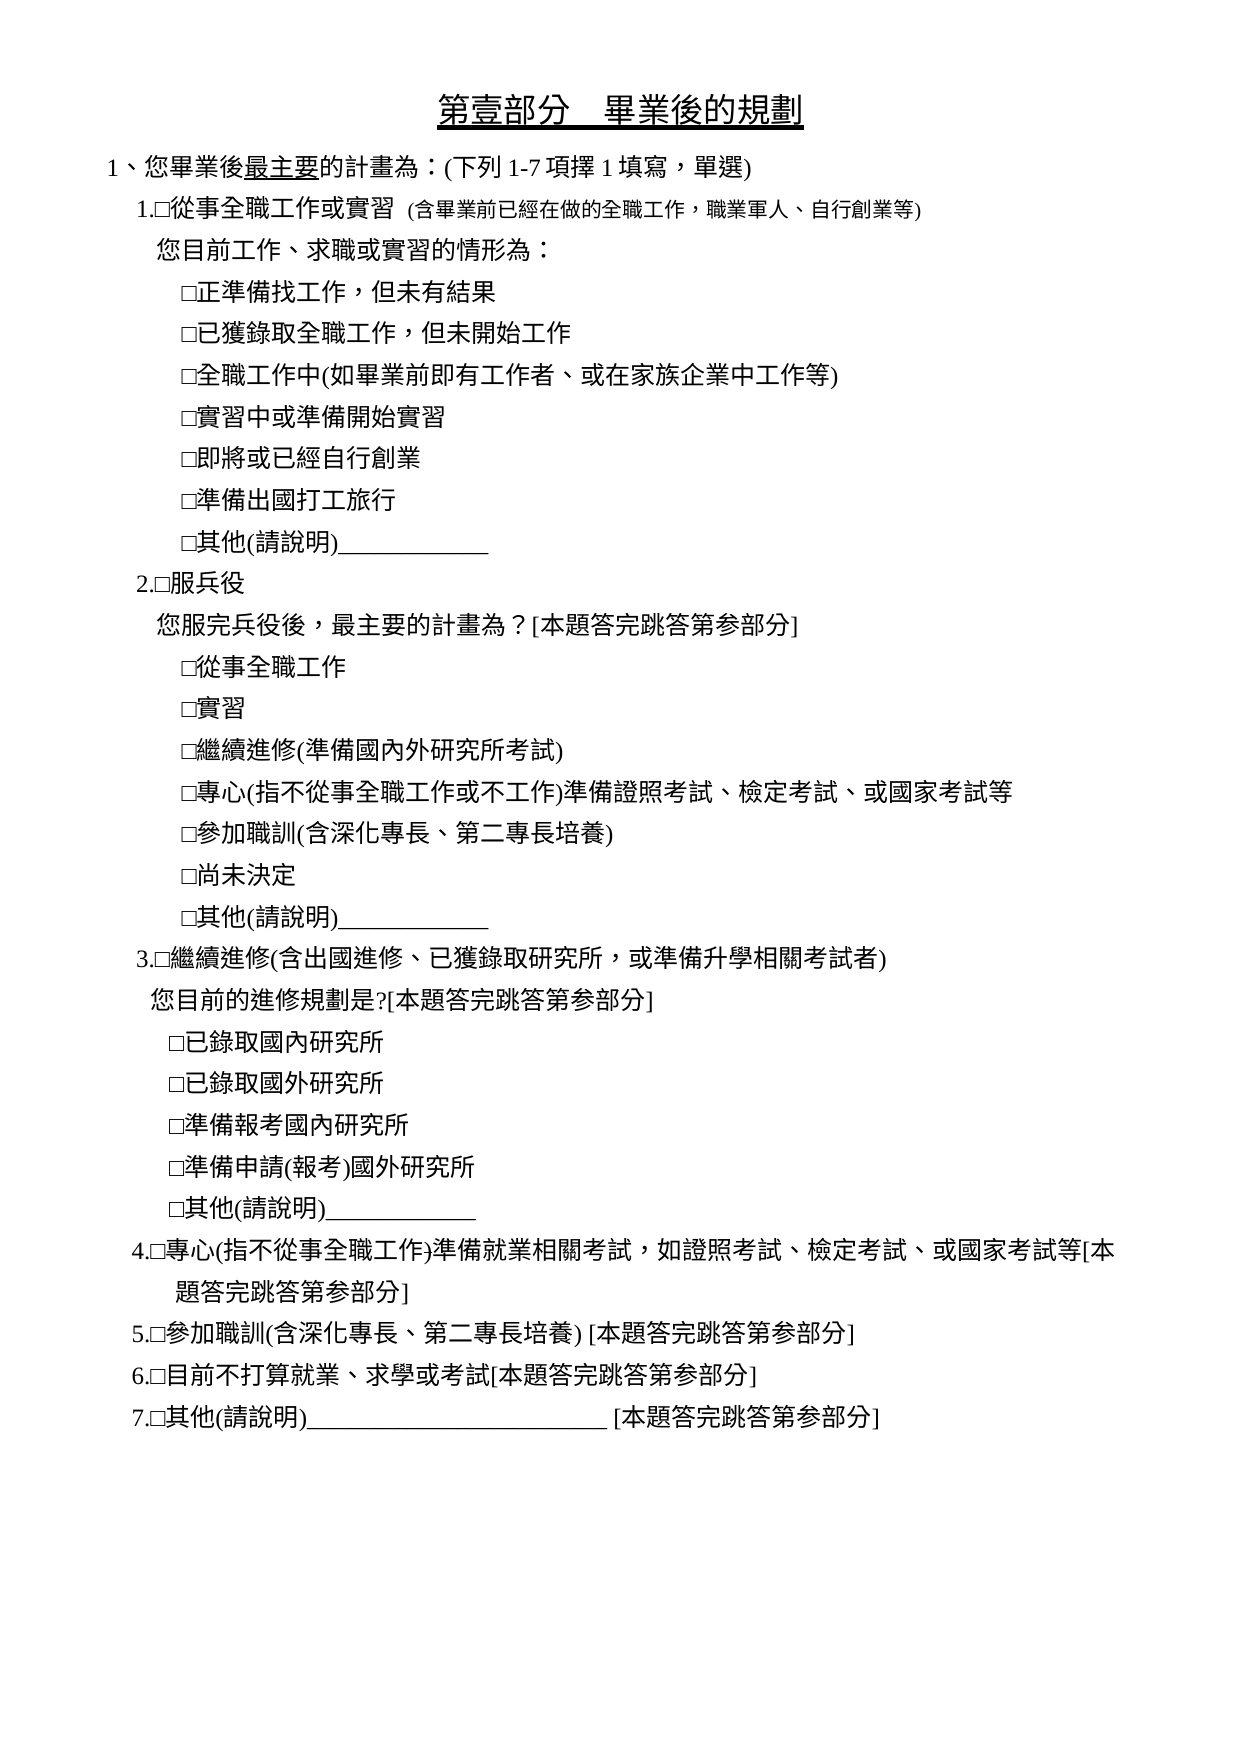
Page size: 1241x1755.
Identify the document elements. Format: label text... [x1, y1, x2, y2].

text 6.□目前不打算就業、求學或考試[本題答完跳答第参部分] [131, 1351, 1134, 1393]
text 5.□參加職訓(含深化專長、第二專長培養) [本題答完跳答第参部分] [131, 1309, 1134, 1351]
text □從事全職工作 [106, 643, 1134, 684]
text 您服完兵役後，最主要的計畫為？[本題答完跳答第参部分] [106, 601, 1134, 643]
text □準備出國打工旅行 [106, 476, 1134, 518]
text □尚未決定 [106, 851, 1134, 893]
text □實習中或準備開始實習 [106, 393, 1134, 434]
text □實習 [106, 684, 1134, 726]
text □即將或已經自行創業 [106, 434, 1134, 476]
text □已錄取國外研究所 [106, 1059, 1134, 1101]
text □專心(指不從事全職工作或不工作)準備證照考試、檢定考試、或國家考試等 [106, 768, 1134, 809]
text 3.□繼續進修(含出國進修、已獲錄取研究所，或準備升學相關考試者) [136, 934, 1134, 976]
text 第壹部分 畢業後的規劃 [106, 89, 1134, 130]
text □準備申請(報考)國外研究所 [106, 1143, 1134, 1184]
text □參加職訓(含深化專長、第二專長培養) [106, 809, 1134, 851]
text □其他(請說明)____________ [106, 893, 1134, 934]
text 2.□服兵役 [106, 559, 1134, 601]
text □正準備找工作，但未有結果 [106, 268, 1134, 309]
text 7.□其他(請說明)________________________ [本題答完跳答第参部分] [131, 1393, 1134, 1434]
text 您目前的進修規劃是?[本題答完跳答第参部分] [106, 976, 1134, 1018]
text □繼續進修(準備國內外研究所考試) [106, 726, 1134, 768]
text 您目前工作、求職或實習的情形為： [106, 226, 1134, 268]
text □準備報考國內研究所 [106, 1101, 1134, 1143]
text □已獲錄取全職工作，但未開始工作 [106, 309, 1134, 351]
text 1、您畢業後最主要的計畫為：(下列1-7項擇1填寫，單選) [106, 143, 1134, 184]
text □其他(請說明)____________ [106, 518, 1134, 559]
text 1.□從事全職工作或實習 (含畢業前已經在做的全職工作，職業軍人、自行創業等) [106, 184, 1134, 226]
text □其他(請說明)____________ [106, 1184, 1134, 1226]
text □已錄取國內研究所 [106, 1018, 1134, 1059]
text □全職工作中(如畢業前即有工作者、或在家族企業中工作等) [106, 351, 1134, 393]
text 4.□專心(指不從事全職工作)準備就業相關考試，如證照考試、檢定考試、或國家考試等[本題答完跳答第参部分] [131, 1226, 1134, 1309]
